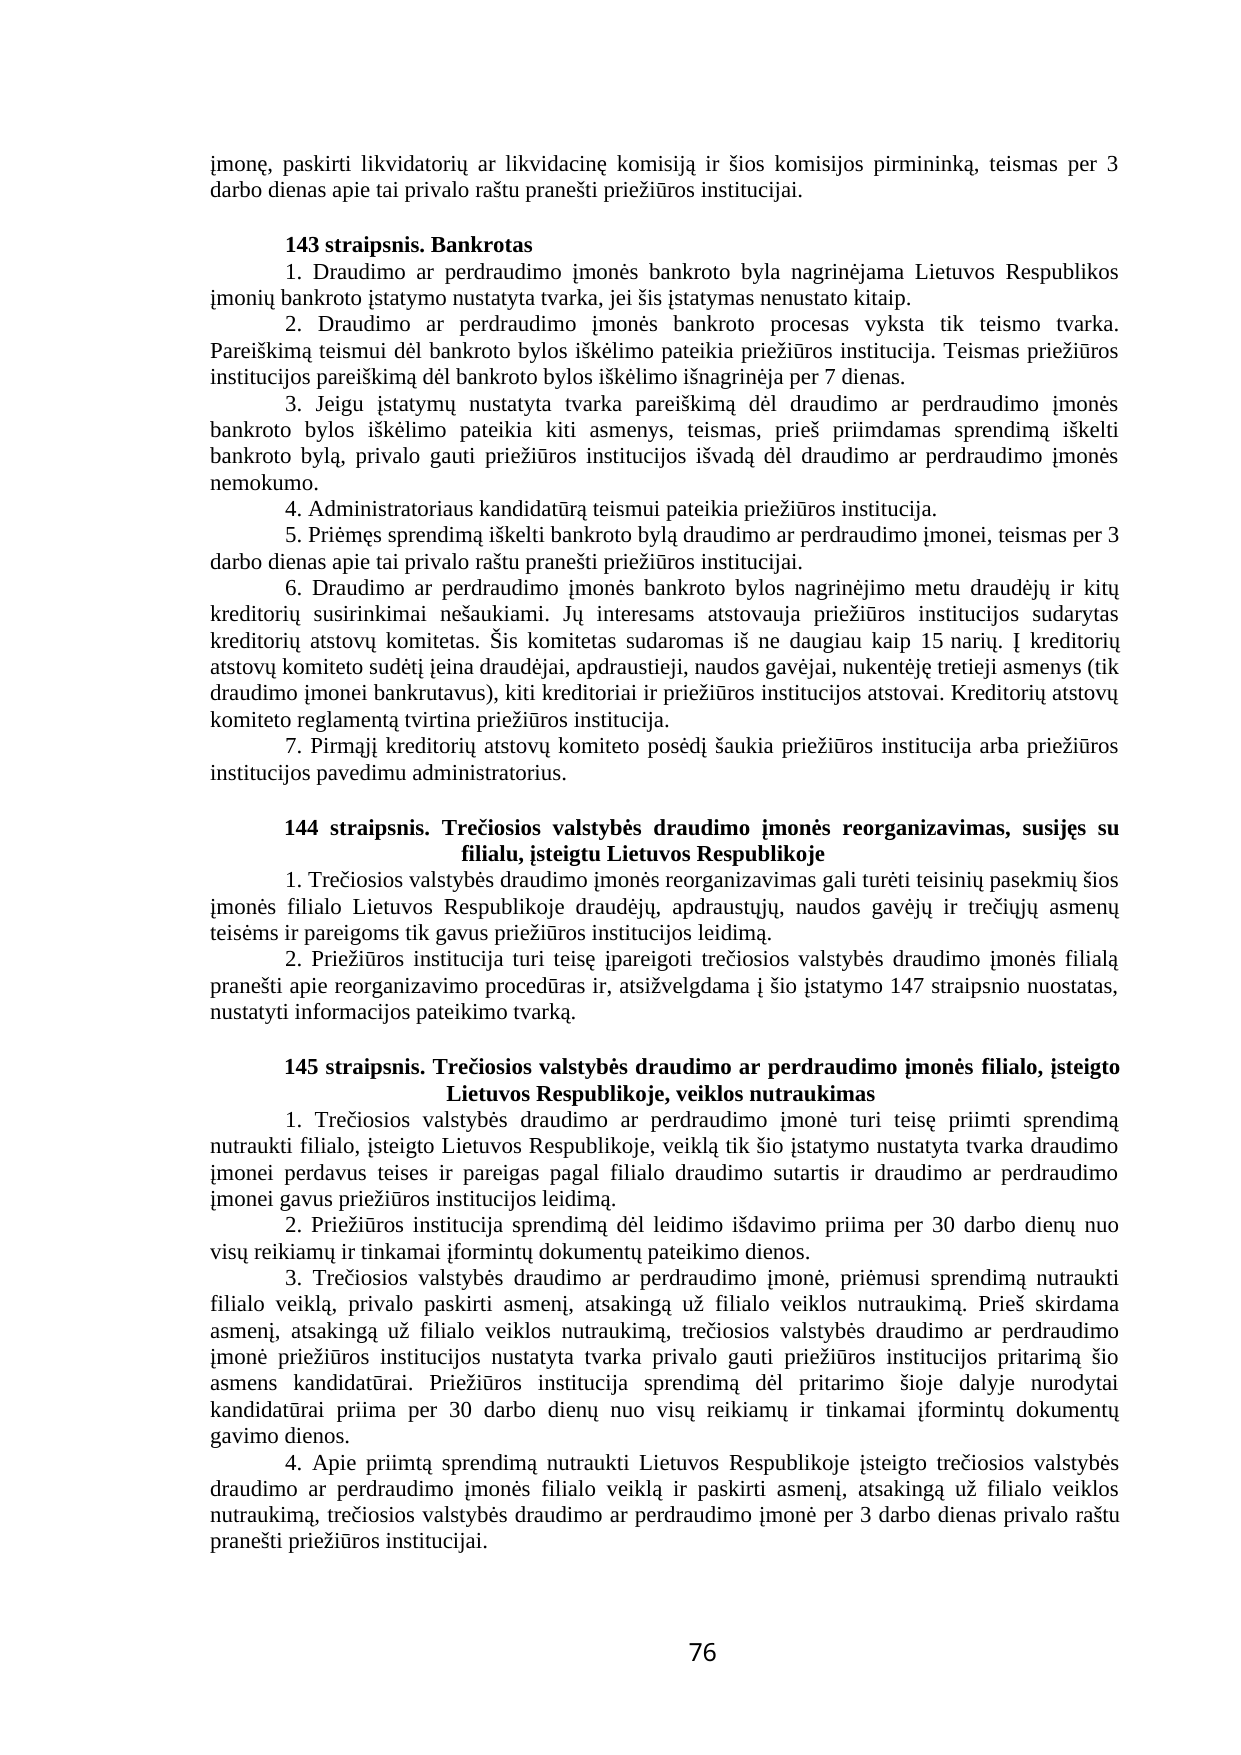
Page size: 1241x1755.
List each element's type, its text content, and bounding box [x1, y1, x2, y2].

text 143 straipsnis. Bankrotas [210, 231, 1120, 258]
text 7. Pirmąjį kreditorių atstovų komiteto posėdį šaukia priežiūros institucija arba priežiūros institucijos pavedimu administratorius. [210, 732, 1120, 785]
text 3. Jeigu įstatymų nustatyta tvarka pareiškimą dėl draudimo ar perdraudimo įmonės bankroto bylos iškėlimo pateikia kiti asmenys, teismas, prieš priimdamas sprendimą iškelti bankroto bylą, privalo gauti priežiūros institucijos išvadą dėl draudimo ar perdraudimo įmonės nemokumo. [210, 389, 1120, 495]
text 2. Draudimo ar perdraudimo įmonės bankroto procesas vyksta tik teismo tvarka. Pareiškimą teismui dėl bankroto bylos iškėlimo pateikia priežiūros institucija. Teismas priežiūros institucijos pareiškimą dėl bankroto bylos iškėlimo išnagrinėja per 7 dienas. [210, 311, 1120, 389]
text įmonę, paskirti likvidatorių ar likvidacinę komisiją ir šios komisijos pirmininką, teismas per 3 darbo dienas apie tai privalo raštu pranešti priežiūros institucijai. [210, 150, 1120, 203]
text 6. Draudimo ar perdraudimo įmonės bankroto bylos nagrinėjimo metu draudėjų ir kitų kreditorių susirinkimai nešaukiami. Jų interesams atstovauja priežiūros institucijos sudarytas kreditorių atstovų komitetas. Šis komitetas sudaromas iš ne daugiau kaip 15 narių. Į kreditorių atstovų komiteto sudėtį įeina draudėjai, apdraustieji, naudos gavėjai, nukentėję tretieji asmenys (tik draudimo įmonei bankrutavus), kiti kreditoriai ir priežiūros institucijos atstovai. Kreditorių atstovų komiteto reglamentą tvirtina priežiūros institucija. [210, 574, 1120, 732]
text 2. Priežiūros institucija sprendimą dėl leidimo išdavimo priima per 30 darbo dienų nuo visų reikiamų ir tinkamai įformintų dokumentų pateikimo dienos. [210, 1211, 1120, 1264]
text 2. Priežiūros institucija turi teisę įpareigoti trečiosios valstybės draudimo įmonės filialą pranešti apie reorganizavimo procedūras ir, atsižvelgdama į šio įstatymo 147 straipsnio nuostatas, nustatyti informacijos pateikimo tvarką. [210, 945, 1120, 1024]
text 144 straipsnis. Trečiosios valstybės draudimo įmonės reorganizavimas, susijęs su filialu, įsteigtu Lietuvos Respublikoje [284, 814, 1120, 866]
text 1. Trečiosios valstybės draudimo įmonės reorganizavimas gali turėti teisinių pasekmių šios įmonės filialo Lietuvos Respublikoje draudėjų, apdraustųjų, naudos gavėjų ir trečiųjų asmenų teisėms ir pareigoms tik gavus priežiūros institucijos leidimą. [210, 866, 1120, 945]
text 145 straipsnis. Trečiosios valstybės draudimo ar perdraudimo įmonės filialo, įsteigto Lietuvos Respublikoje, veiklos nutraukimas [284, 1053, 1120, 1106]
text 5. Priėmęs sprendimą iškelti bankroto bylą draudimo ar perdraudimo įmonei, teismas per 3 darbo dienas apie tai privalo raštu pranešti priežiūros institucijai. [210, 521, 1120, 574]
text 3. Trečiosios valstybės draudimo ar perdraudimo įmonė, priėmusi sprendimą nutraukti filialo veiklą, privalo paskirti asmenį, atsakingą už filialo veiklos nutraukimą. Prieš skirdama asmenį, atsakingą už filialo veiklos nutraukimą, trečiosios valstybės draudimo ar perdraudimo įmonė priežiūros institucijos nustatyta tvarka privalo gauti priežiūros institucijos pritarimą šio asmens kandidatūrai. Priežiūros institucija sprendimą dėl pritarimo šioje dalyje nurodytai kandidatūrai priima per 30 darbo dienų nuo visų reikiamų ir tinkamai įformintų dokumentų gavimo dienos. [210, 1264, 1120, 1448]
text 4. Apie priimtą sprendimą nutraukti Lietuvos Respublikoje įsteigto trečiosios valstybės draudimo ar perdraudimo įmonės filialo veiklą ir paskirti asmenį, atsakingą už filialo veiklos nutraukimą, trečiosios valstybės draudimo ar perdraudimo įmonė per 3 darbo dienas privalo raštu pranešti priežiūros institucijai. [210, 1448, 1120, 1554]
text 4. Administratoriaus kandidatūrą teismui pateikia priežiūros institucija. [210, 495, 1120, 521]
text 1. Draudimo ar perdraudimo įmonės bankroto byla nagrinėjama Lietuvos Respublikos įmonių bankroto įstatymo nustatyta tvarka, jei šis įstatymas nenustato kitaip. [210, 258, 1120, 311]
text 1. Trečiosios valstybės draudimo ar perdraudimo įmonė turi teisę priimti sprendimą nutraukti filialo, įsteigto Lietuvos Respublikoje, veiklą tik šio įstatymo nustatyta tvarka draudimo įmonei perdavus teises ir pareigas pagal filialo draudimo sutartis ir draudimo ar perdraudimo įmonei gavus priežiūros institucijos leidimą. [210, 1106, 1120, 1211]
